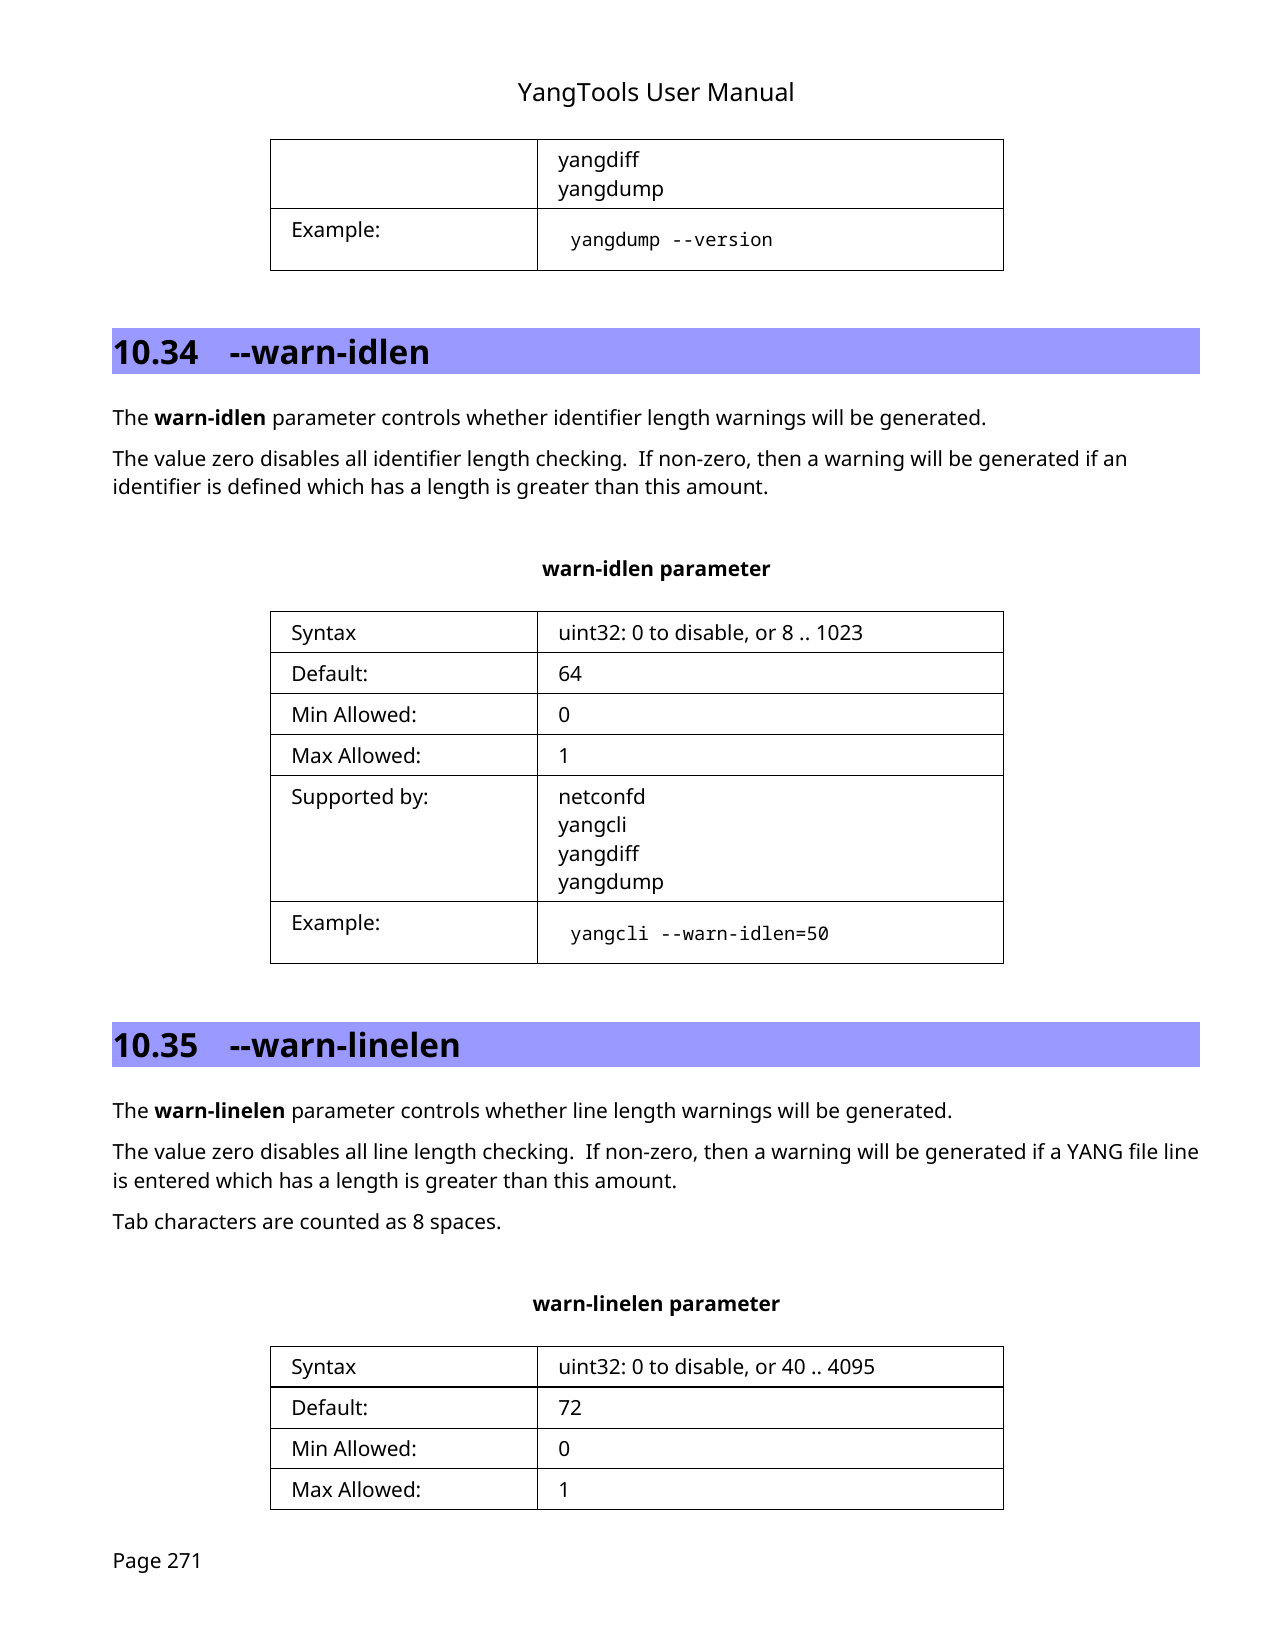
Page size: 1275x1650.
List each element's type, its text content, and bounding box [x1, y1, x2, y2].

text The warn-idlen parameter controls whether identifier length warnings will be generated. [112, 403, 1200, 432]
text The value zero disables all identifier length checking. If non-zero, then a warning will be generated if an identifier is defined which has a length is greater than this amount. [112, 444, 1200, 501]
table_cell 0 [538, 694, 1003, 734]
table_header Syntax [271, 612, 537, 652]
table_cell 1 [538, 1469, 1003, 1509]
table_cell 64 [538, 653, 1003, 693]
table_header Syntax [271, 1347, 537, 1386]
table_cell Min Allowed: [271, 1429, 537, 1468]
table_cell 72 [538, 1388, 1003, 1427]
table_cell netconfd yangcli yangdiff yangdump [538, 776, 1003, 901]
table_cell yangdump --version [538, 209, 1003, 270]
table_cell 1 [538, 735, 1003, 775]
table_header uint32: 0 to disable, or 40 .. 4095 [538, 1347, 1003, 1386]
table_cell Example: [271, 209, 537, 270]
table_cell Max Allowed: [271, 1469, 537, 1509]
table_cell Default: [271, 1388, 537, 1427]
text The warn-linelen parameter controls whether line length warnings will be generated. [112, 1096, 1200, 1125]
table_cell Min Allowed: [271, 694, 537, 734]
table_cell Supported by: [271, 776, 537, 901]
subtitle --warn-idlen [112, 328, 1200, 374]
subtitle --warn-linelen [112, 1022, 1200, 1067]
table_header uint32: 0 to disable, or 8 .. 1023 [538, 612, 1003, 652]
table_cell yangdiff yangdump [538, 140, 1003, 208]
table_cell Default: [271, 653, 537, 693]
subtitle warn-idlen parameter [127, 554, 1185, 583]
table_cell 0 [538, 1429, 1003, 1468]
table_cell [271, 140, 537, 208]
text The value zero disables all line length checking. If non-zero, then a warning will be generated if a YANG file line is entered which has a length is greater than this amount. [112, 1137, 1200, 1194]
table_cell yangcli --warn-idlen=50 [538, 902, 1003, 963]
text Tab characters are counted as 8 spaces. [112, 1207, 1200, 1235]
subtitle warn-linelen parameter [127, 1289, 1185, 1317]
table_cell Example: [271, 902, 537, 963]
table_cell Max Allowed: [271, 735, 537, 775]
